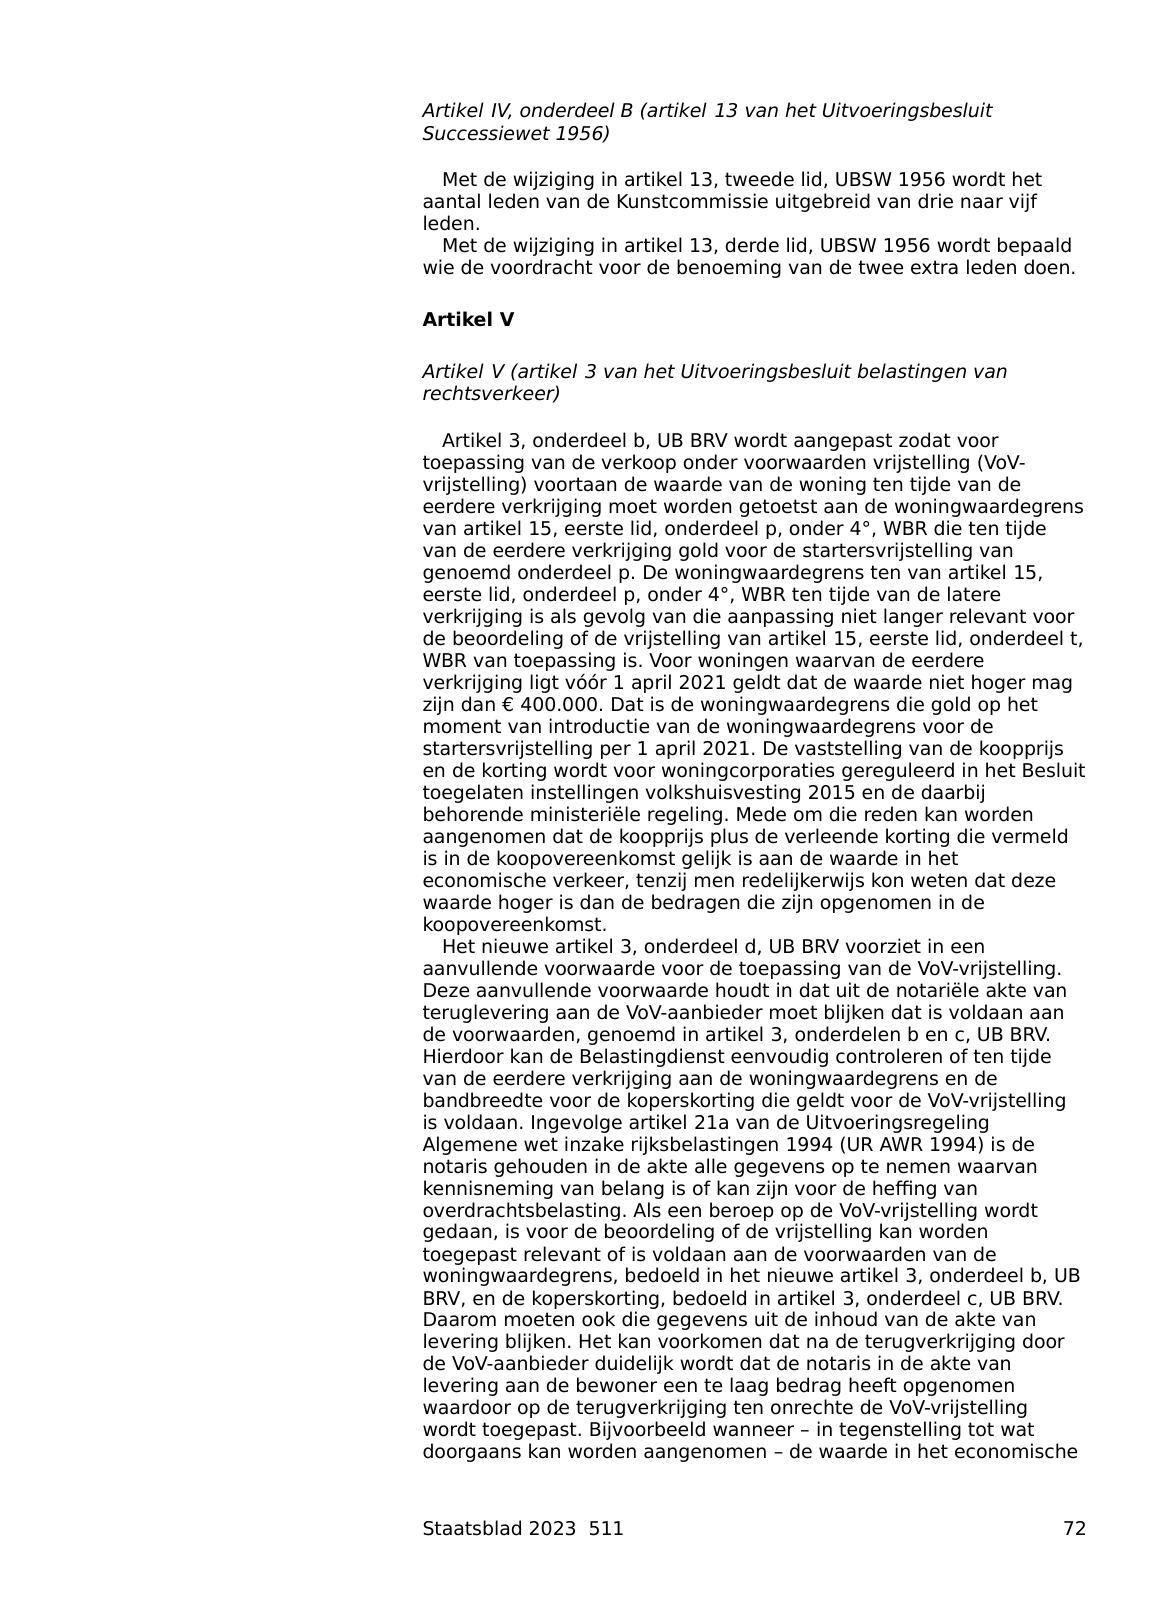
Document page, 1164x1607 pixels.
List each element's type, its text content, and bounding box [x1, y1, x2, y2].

text Artikel 3, onderdeel b, UB BRV wordt aangepast zodat voor toepassing van de verkoop onder voorwaarden vrijstelling (VoV-vrijstelling) voortaan de waarde van de woning ten tijde van de eerdere verkrijging moet worden getoetst aan de woningwaardegrens van artikel 15, eerste lid, onderdeel p, onder 4°, WBR die ten tijde van de eerdere verkrijging gold voor de startersvrijstelling van genoemd onderdeel p. De woningwaardegrens ten van artikel 15, eerste lid, onderdeel p, onder 4°, WBR ten tijde van de latere verkrijging is als gevolg van die aanpassing niet langer relevant voor de beoordeling of de vrijstelling van artikel 15, eerste lid, onderdeel t, WBR van toepassing is. Voor woningen waarvan de eerdere verkrijging ligt vóór 1 april 2021 geldt dat de waarde niet hoger mag zijn dan € 400.000. Dat is de woningwaardegrens die gold op het moment van introductie van de woningwaardegrens voor de startersvrijstelling per 1 april 2021. De vaststelling van de koopprijs en de korting wordt voor woningcorporaties gereguleerd in het Besluit toegelaten instellingen volkshuisvesting 2015 en de daarbij behorende ministeriële regeling. Mede om die reden kan worden aangenomen dat de koopprijs plus de verleende korting die vermeld is in de koopovereenkomst gelijk is aan de waarde in het economische verkeer, tenzij men redelijkerwijs kon weten dat deze waarde hoger is dan de bedragen die zijn opgenomen in de koopovereenkomst. [422, 430, 1087, 936]
text Het nieuwe artikel 3, onderdeel d, UB BRV voorziet in een aanvullende voorwaarde voor de toepassing van de VoV-vrijstelling. Deze aanvullende voorwaarde houdt in dat uit de notariële akte van teruglevering aan de VoV-aanbieder moet blijken dat is voldaan aan de voorwaarden, genoemd in artikel 3, onderdelen b en c, UB BRV. Hierdoor kan de Belastingdienst eenvoudig controleren of ten tijde van de eerdere verkrijging aan de woningwaardegrens en de bandbreedte voor de koperskorting die geldt voor de VoV-vrijstelling is voldaan. Ingevolge artikel 21a van de Uitvoeringsregeling Algemene wet inzake rijksbelastingen 1994 (UR AWR 1994) is de notaris gehouden in de akte alle gegevens op te nemen waarvan kennisneming van belang is of kan zijn voor de heffing van overdrachtsbelasting. Als een beroep op de VoV-vrijstelling wordt gedaan, is voor de beoordeling of de vrijstelling kan worden toegepast relevant of is voldaan aan de voorwaarden van de woningwaardegrens, bedoeld in het nieuwe artikel 3, onderdeel b, UB BRV, en de koperskorting, bedoeld in artikel 3, onderdeel c, UB BRV. Daarom moeten ook die gegevens uit de inhoud van de akte van levering blijken. Het kan voorkomen dat na de terugverkrijging door de VoV-aanbieder duidelijk wordt dat de notaris in de akte van levering aan de bewoner een te laag bedrag heeft opgenomen waardoor op de terugverkrijging ten onrechte de VoV-vrijstelling wordt toegepast. Bijvoorbeeld wanneer – in tegenstelling tot wat doorgaans kan worden aangenomen – de waarde in het economische [422, 936, 1087, 1463]
subtitle Artikel V [422, 309, 1087, 331]
subtitle Artikel IV, onderdeel B (artikel 13 van het Uitvoeringsbesluit Successiewet 1956) [422, 100, 1087, 144]
text Met de wijziging in artikel 13, tweede lid, UBSW 1956 wordt het aantal leden van de Kunstcommissie uitgebreid van drie naar vijf leden. [422, 169, 1087, 235]
text Met de wijziging in artikel 13, derde lid, UBSW 1956 wordt bepaald wie de voordracht voor de benoeming van de twee extra leden doen. [422, 235, 1087, 279]
subtitle Artikel V (artikel 3 van het Uitvoeringsbesluit belastingen van rechtsverkeer) [422, 361, 1087, 405]
